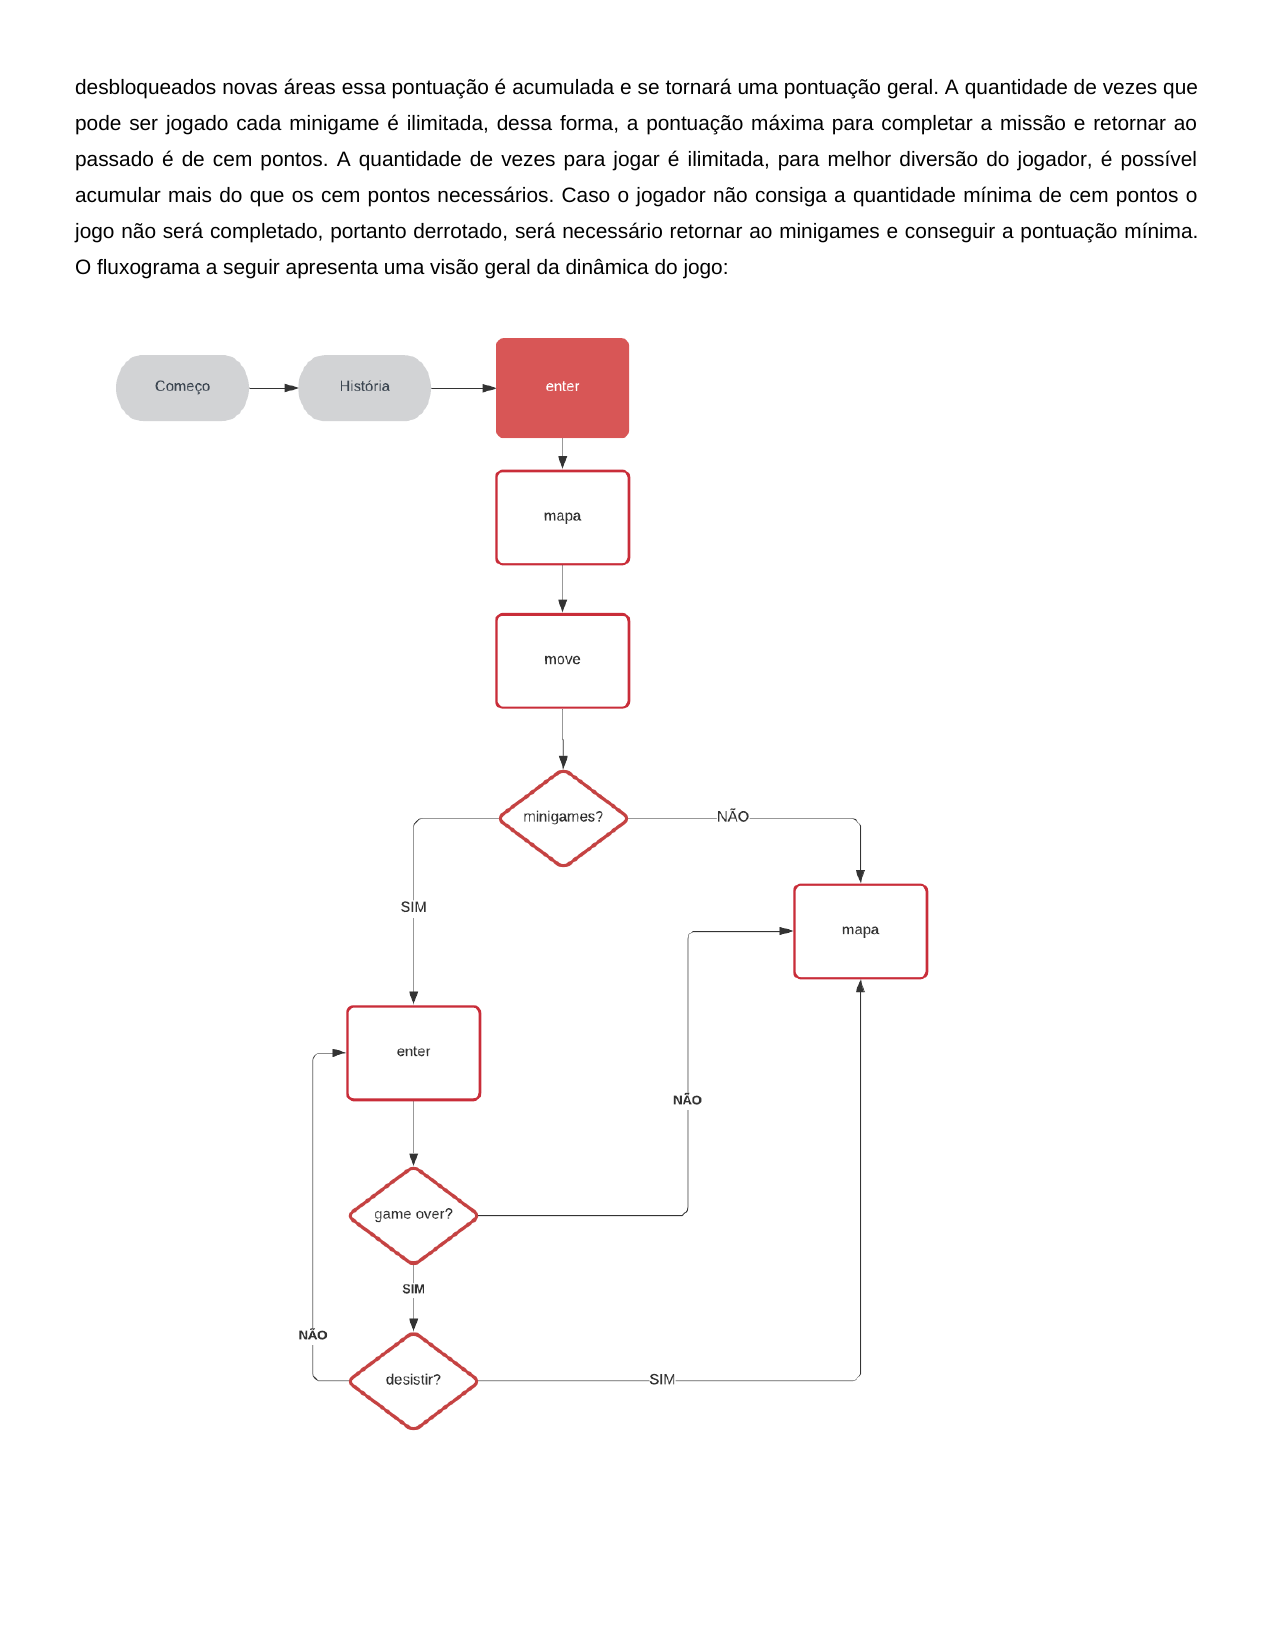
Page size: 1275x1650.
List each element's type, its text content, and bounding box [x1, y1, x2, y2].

picture [75, 303, 1008, 1471]
text desbloqueados novas áreas essa pontuação é acumulada e se tornará uma pontuação geral. A quantidade de vezes que pode ser jogado cada minigame é ilimitada, dessa forma, a pontuação máxima para completar a missão e retornar ao passado é de cem pontos. A quantidade de vezes para jogar é ilimitada, para melhor diversão do jogador, é possível acumular mais do que os cem pontos necessários. Caso o jogador não consiga a quantidade mínima de cem pontos o jogo não será completado, portanto derrotado, será necessário retornar ao minigames e conseguir a pontuação mínima. O fluxograma a seguir apresenta uma visão geral da dinâmica do jogo: [75, 75, 1200, 279]
